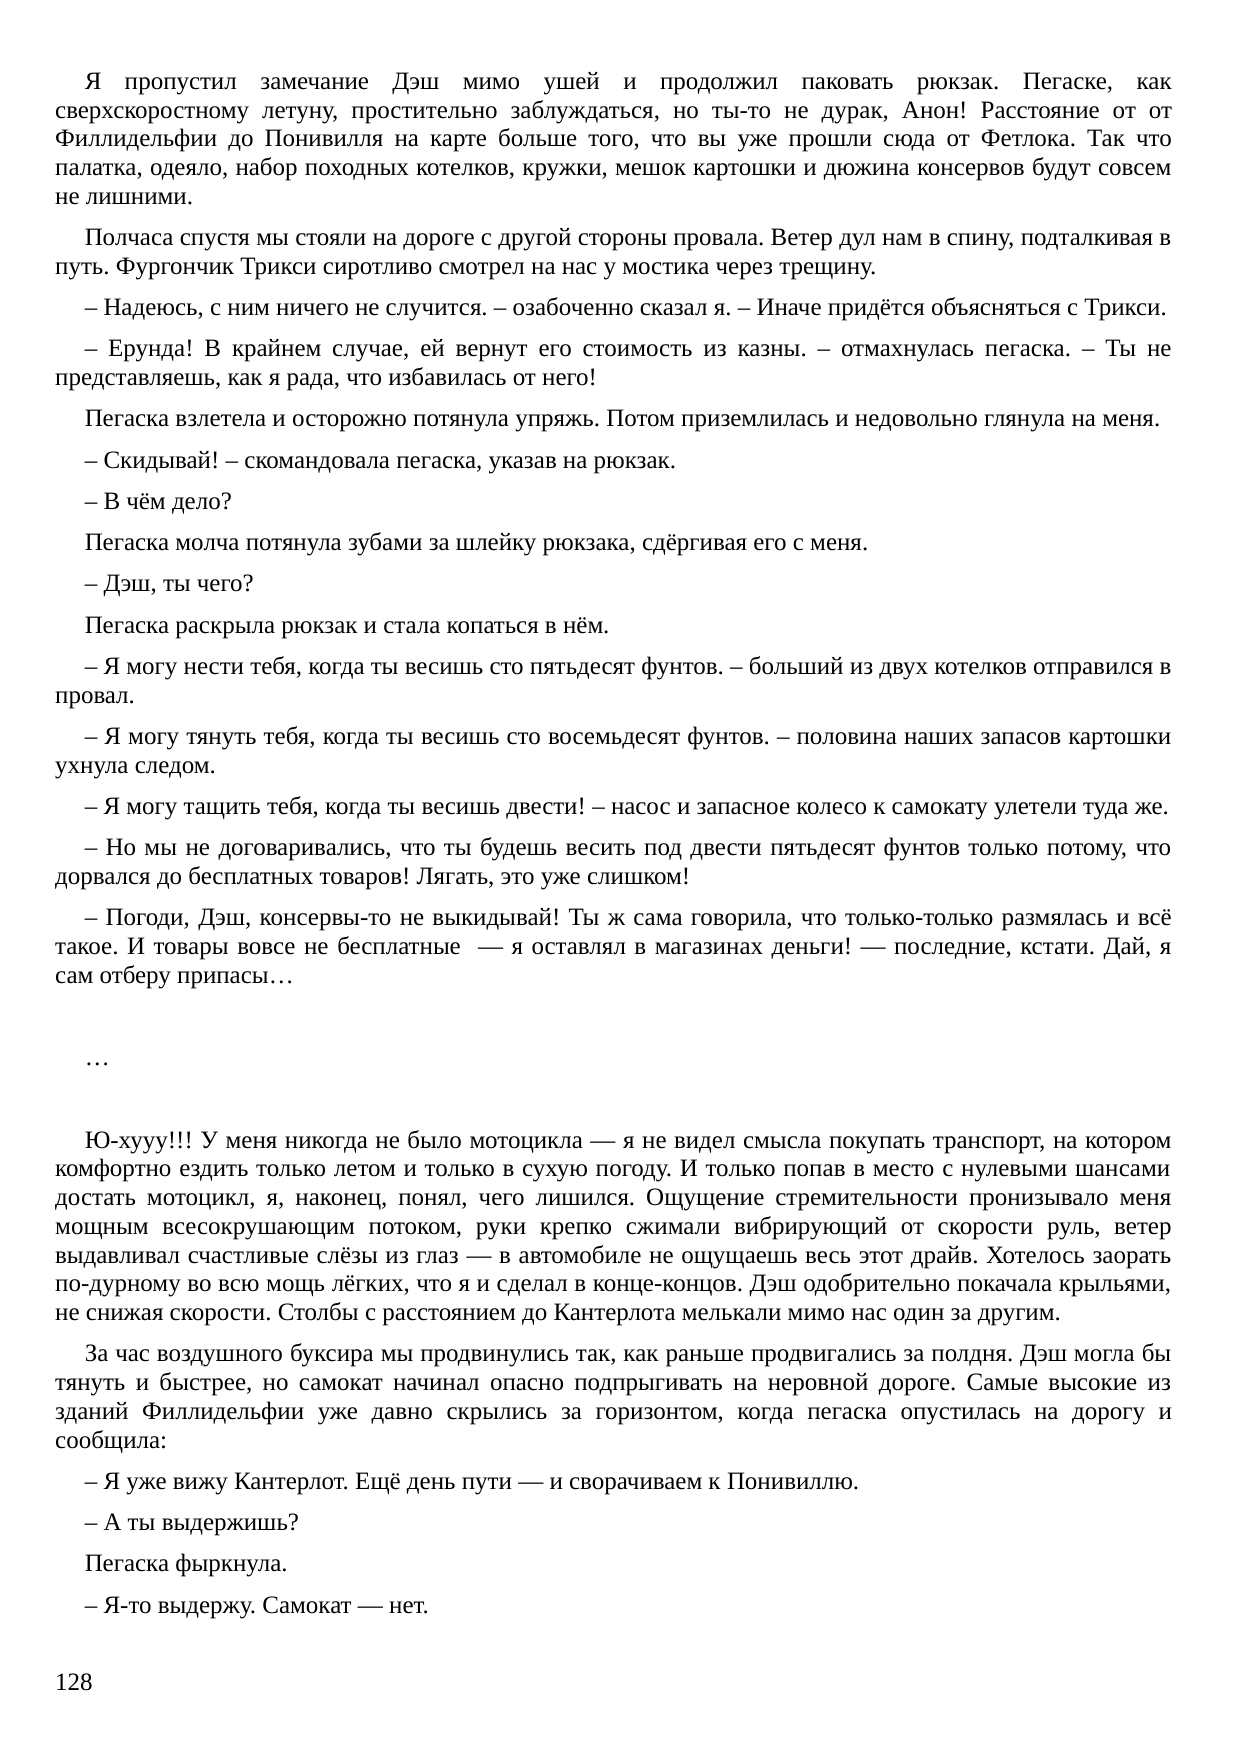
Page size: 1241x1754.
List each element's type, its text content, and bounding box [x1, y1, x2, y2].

text – Я могу нести тебя, когда ты весишь сто пятьдесят фунтов. – больший из двух котелков отправился в провал. [55, 651, 1173, 708]
text – Скидывай! – скомандовала пегаска, указав на рюкзак. [55, 445, 1173, 473]
text – Я могу тащить тебя, когда ты весишь двести! – насос и запасное колесо к самокату улетели туда же. [55, 791, 1173, 820]
text – Я могу тянуть тебя, когда ты весишь сто восемьдесят фунтов. – половина наших запасов картошки ухнула следом. [55, 721, 1173, 778]
text Пегаска взлетела и осторожно потянула упряжь. Потом приземлилась и недовольно глянула на меня. [55, 403, 1173, 432]
text Пегаска молча потянула зубами за шлейку рюкзака, сдёргивая его с меня. [55, 527, 1173, 556]
text – Дэш, ты чего? [55, 568, 1173, 597]
text – В чём дело? [55, 486, 1173, 515]
text Пегаска фыркнула. [55, 1548, 1173, 1577]
text За час воздушного буксира мы продвинулись так, как раньше продвигались за полдня. Дэш могла бы тянуть и быстрее, но самокат начинал опасно подпрыгивать на неровной дороге. Самые высокие из зданий Филлидельфии уже давно скрылись за горизонтом, когда пегаска опустилась на дорогу и сообщила: [55, 1338, 1173, 1453]
text … [55, 1042, 1173, 1071]
text – А ты выдержишь? [55, 1507, 1173, 1536]
text – Погоди, Дэш, консервы-то не выкидывай! Ты ж сама говорила, что только-только размялась и всё такое. И товары вовсе не бесплатные — я оставлял в магазинах деньги! — последние, кстати. Дай, я сам отберу припасы… [55, 902, 1173, 988]
text – Я уже вижу Кантерлот. Ещё день пути — и сворачиваем к Понивиллю. [55, 1466, 1173, 1495]
text – Ерунда! В крайнем случае, ей вернут его стоимость из казны. – отмахнулась пегаска. – Ты не представляешь, как я рада, что избавилась от него! [55, 333, 1173, 391]
text Я пропустил замечание Дэш мимо ушей и продолжил паковать рюкзак. Пегаске, как сверхскоростному летуну, простительно заблуждаться, но ты-то не дурак, Анон! Расстояние от от Филлидельфии до Понивилля на карте больше того, что вы уже прошли сюда от Фетлока. Так что палатка, одеяло, набор походных котелков, кружки, мешок картошки и дюжина консервов будут совсем не лишними. [55, 66, 1173, 210]
text Ю-хууу!!! У меня никогда не было мотоцикла — я не видел смысла покупать транспорт, на котором комфортно ездить только летом и только в сухую погоду. И только попав в место с нулевыми шансами достать мотоцикл, я, наконец, понял, чего лишился. Ощущение стремительности пронизывало меня мощным всесокрушающим потоком, руки крепко сжимали вибрирующий от скорости руль, ветер выдавливал счастливые слёзы из глаз — в автомобиле не ощущаешь весь этот драйв. Хотелось заорать по-дурному во всю мощь лёгких, что я и сделал в конце-концов. Дэш одобрительно покачала крыльями, не снижая скорости. Столбы с расстоянием до Кантерлота мелькали мимо нас один за другим. [55, 1125, 1173, 1326]
text – Я-то выдержу. Самокат — нет. [55, 1590, 1173, 1618]
text Полчаса спустя мы стояли на дороге с другой стороны провала. Ветер дул нам в спину, подталкивая в путь. Фургончик Трикси сиротливо смотрел на нас у мостика через трещину. [55, 222, 1173, 280]
text – Но мы не договаривались, что ты будешь весить под двести пятьдесят фунтов только потому, что дорвался до бесплатных товаров! Лягать, это уже слишком! [55, 832, 1173, 890]
text Пегаска раскрыла рюкзак и стала копаться в нём. [55, 610, 1173, 638]
text – Надеюсь, с ним ничего не случится. – озабоченно сказал я. – Иначе придётся объясняться с Трикси. [55, 292, 1173, 321]
